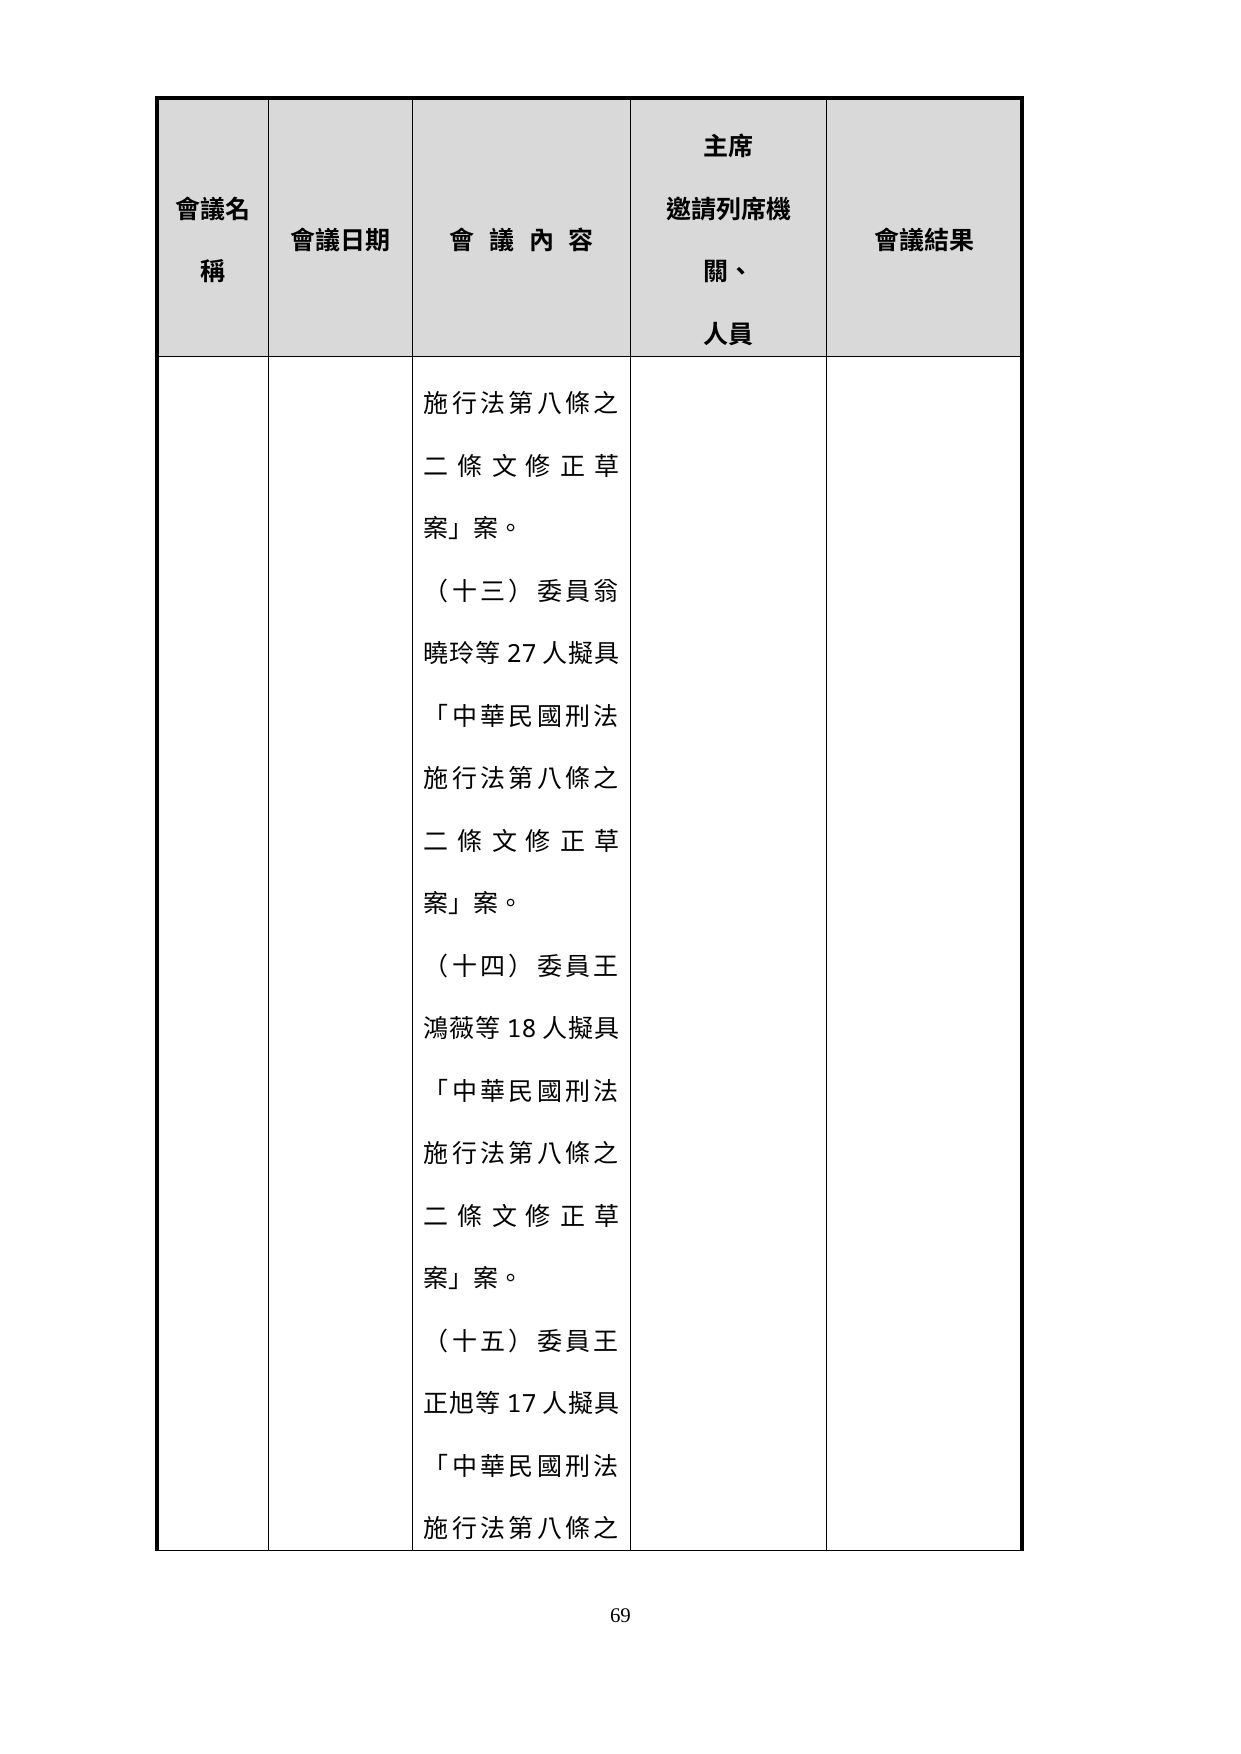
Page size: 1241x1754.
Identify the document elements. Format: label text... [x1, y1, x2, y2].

table_header 會議日期 [269, 100, 412, 356]
table_cell [631, 357, 826, 1550]
table_header 會議名稱 [159, 100, 268, 356]
table_header 會議結果 [827, 100, 1020, 356]
table_header 會議內容 [413, 100, 630, 356]
table_cell [827, 357, 1020, 1550]
table_cell [159, 357, 268, 1550]
table_header 主席 邀請列席機關、 人員 [631, 100, 826, 356]
table_cell 施行法第八條之二條文修正草案」案。 （十三）委員翁曉玲等27人擬具「中華民國刑法施行法第八條之二條文修正草案」案。 （十四）委員王鴻薇等18人擬具「中華民國刑法施行法第八條之二條文修正草案」案。 （十五）委員王正旭等17人擬具「中華民國刑法施行法第八條之 [413, 357, 630, 1550]
table_cell [269, 357, 412, 1550]
